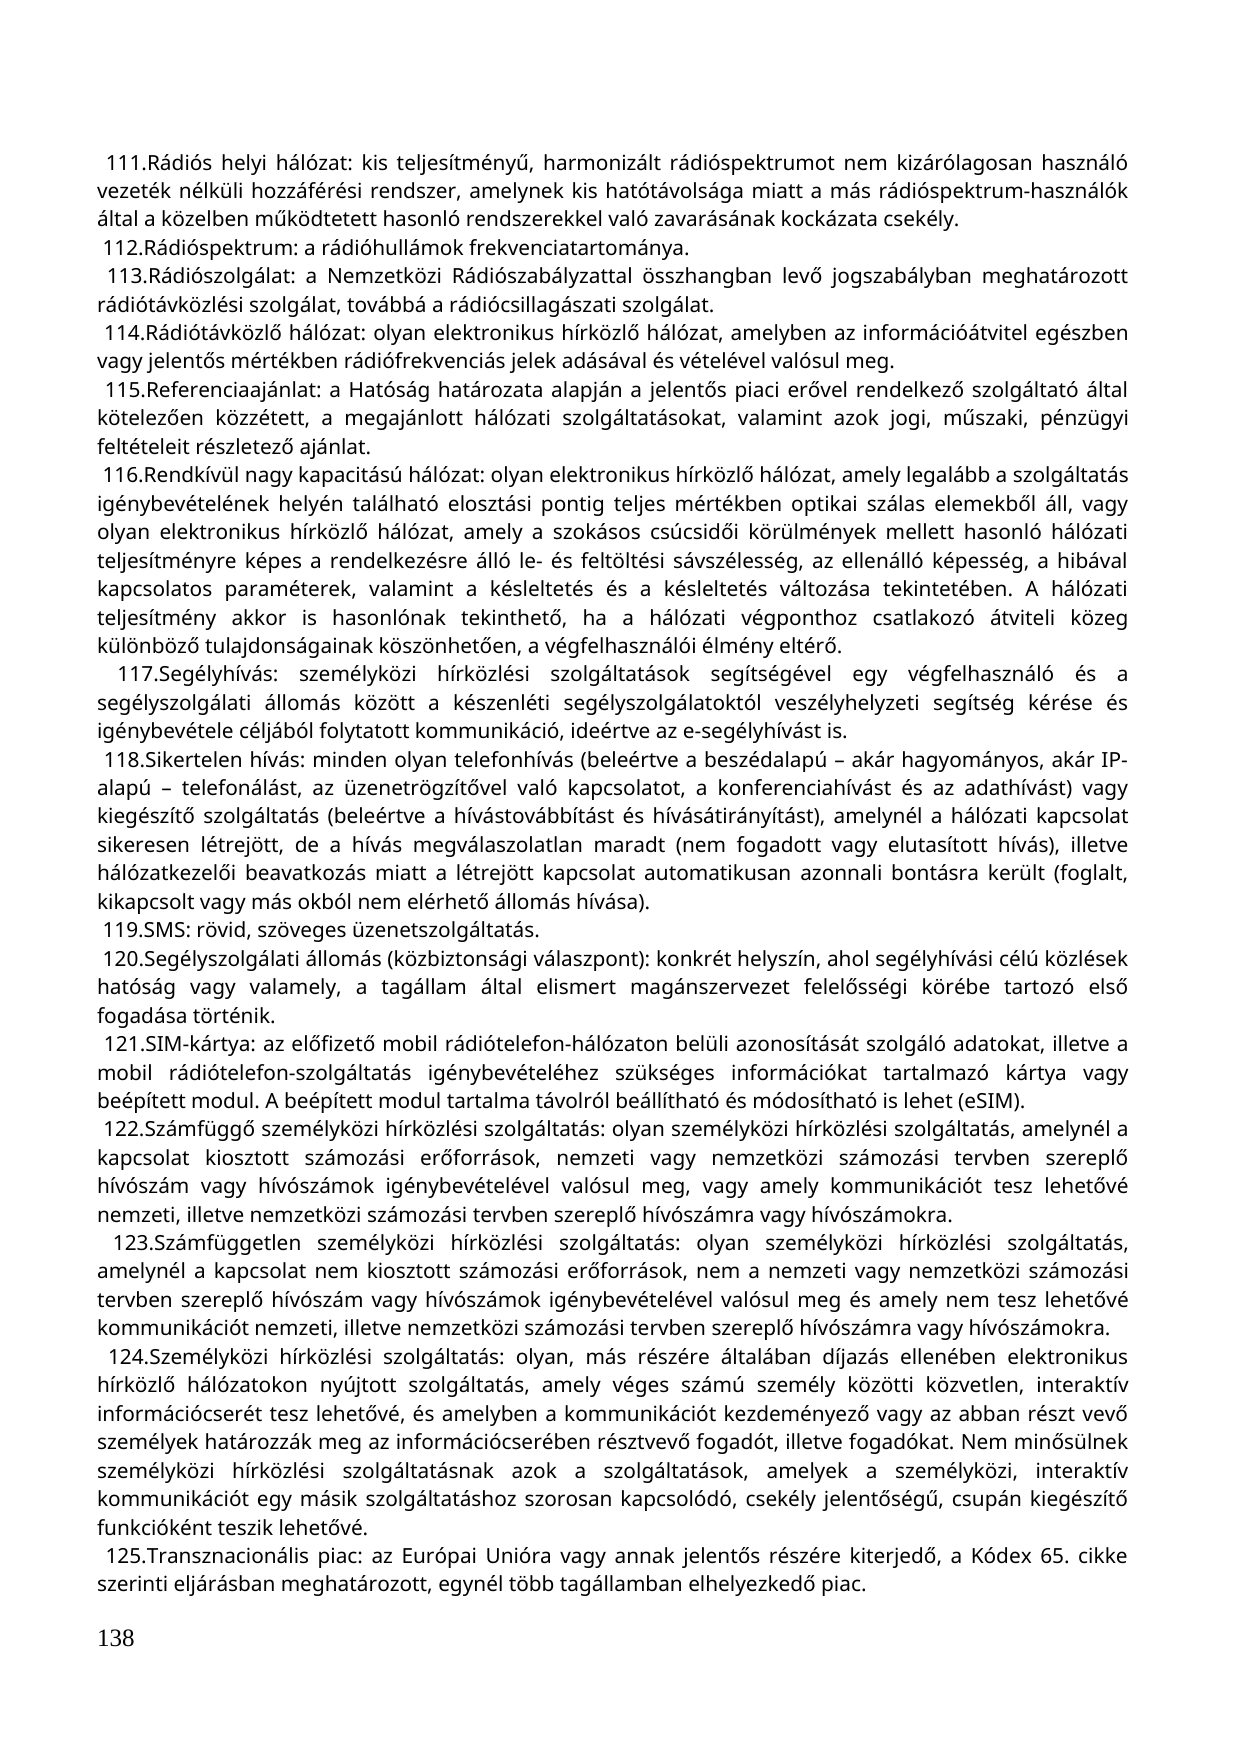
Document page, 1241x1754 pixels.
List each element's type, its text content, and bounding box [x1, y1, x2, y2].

text 112.Rádióspektrum: a rádióhullámok frekvenciatartománya. [97, 233, 1130, 261]
text 120.Segélyszolgálati állomás (közbiztonsági válaszpont): konkrét helyszín, ahol segélyhívási célú közlések hatóság vagy valamely, a tagállam által elismert magánszervezet felelősségi körébe tartozó első fogadása történik. [97, 944, 1130, 1029]
text 121.SIM-kártya: az előfizető mobil rádiótelefon-hálózaton belüli azonosítását szolgáló adatokat, illetve a mobil rádiótelefon-szolgáltatás igénybevételéhez szükséges információkat tartalmazó kártya vagy beépített modul. A beépített modul tartalma távolról beállítható és módosítható is lehet (eSIM). [97, 1029, 1130, 1114]
text 122.Számfüggő személyközi hírközlési szolgáltatás: olyan személyközi hírközlési szolgáltatás, amelynél a kapcsolat kiosztott számozási erőforrások, nemzeti vagy nemzetközi számozási tervben szereplő hívószám vagy hívószámok igénybevételével valósul meg, vagy amely kommunikációt tesz lehetővé nemzeti, illetve nemzetközi számozási tervben szereplő hívószámra vagy hívószámokra. [97, 1114, 1130, 1228]
text 119.SMS: rövid, szöveges üzenetszolgáltatás. [97, 915, 1130, 944]
text 117.Segélyhívás: személyközi hírközlési szolgáltatások segítségével egy végfelhasználó és a segélyszolgálati állomás között a készenléti segélyszolgálatoktól veszélyhelyzeti segítség kérése és igénybevétele céljából folytatott kommunikáció, ideértve az e-segélyhívást is. [97, 659, 1130, 745]
text 116.Rendkívül nagy kapacitású hálózat: olyan elektronikus hírközlő hálózat, amely legalább a szolgáltatás igénybevételének helyén található elosztási pontig teljes mértékben optikai szálas elemekből áll, vagy olyan elektronikus hírközlő hálózat, amely a szokásos csúcsidői körülmények mellett hasonló hálózati teljesítményre képes a rendelkezésre álló le- és feltöltési sávszélesség, az ellenálló képesség, a hibával kapcsolatos paraméterek, valamint a késleltetés és a késleltetés változása tekintetében. A hálózati teljesítmény akkor is hasonlónak tekinthető, ha a hálózati végponthoz csatlakozó átviteli közeg különböző tulajdonságainak köszönhetően, a végfelhasználói élmény eltérő. [97, 460, 1130, 659]
text 113.Rádiószolgálat: a Nemzetközi Rádiószabályzattal összhangban levő jogszabályban meghatározott rádiótávközlési szolgálat, továbbá a rádiócsillagászati szolgálat. [97, 261, 1130, 318]
text 111.Rádiós helyi hálózat: kis teljesítményű, harmonizált rádióspektrumot nem kizárólagosan használó vezeték nélküli hozzáférési rendszer, amelynek kis hatótávolsága miatt a más rádióspektrum-használók által a közelben működtetett hasonló rendszerekkel való zavarásának kockázata csekély. [97, 148, 1130, 233]
text 115.Referenciaajánlat: a Hatóság határozata alapján a jelentős piaci erővel rendelkező szolgáltató által kötelezően közzétett, a megajánlott hálózati szolgáltatásokat, valamint azok jogi, műszaki, pénzügyi feltételeit részletező ajánlat. [97, 375, 1130, 460]
text 124.Személyközi hírközlési szolgáltatás: olyan, más részére általában díjazás ellenében elektronikus hírközlő hálózatokon nyújtott szolgáltatás, amely véges számú személy közötti közvetlen, interaktív információcserét tesz lehetővé, és amelyben a kommunikációt kezdeményező vagy az abban részt vevő személyek határozzák meg az információcserében résztvevő fogadót, illetve fogadókat. Nem minősülnek személyközi hírközlési szolgáltatásnak azok a szolgáltatások, amelyek a személyközi, interaktív kommunikációt egy másik szolgáltatáshoz szorosan kapcsolódó, csekély jelentőségű, csupán kiegészítő funkcióként teszik lehetővé. [97, 1342, 1130, 1541]
text 114.Rádiótávközlő hálózat: olyan elektronikus hírközlő hálózat, amelyben az információátvitel egészben vagy jelentős mértékben rádiófrekvenciás jelek adásával és vételével valósul meg. [97, 318, 1130, 375]
text 125.Transznacionális piac: az Európai Unióra vagy annak jelentős részére kiterjedő, a Kódex 65. cikke szerinti eljárásban meghatározott, egynél több tagállamban elhelyezkedő piac. [97, 1541, 1130, 1598]
text 118.Sikertelen hívás: minden olyan telefonhívás (beleértve a beszédalapú – akár hagyományos, akár IP-alapú – telefonálást, az üzenetrögzítővel való kapcsolatot, a konferenciahívást és az adathívást) vagy kiegészítő szolgáltatás (beleértve a hívástovábbítást és hívásátirányítást), amelynél a hálózati kapcsolat sikeresen létrejött, de a hívás megválaszolatlan maradt (nem fogadott vagy elutasított hívás), illetve hálózatkezelői beavatkozás miatt a létrejött kapcsolat automatikusan azonnali bontásra került (foglalt, kikapcsolt vagy más okból nem elérhető állomás hívása). [97, 745, 1130, 915]
text 123.Számfüggetlen személyközi hírközlési szolgáltatás: olyan személyközi hírközlési szolgáltatás, amelynél a kapcsolat nem kiosztott számozási erőforrások, nem a nemzeti vagy nemzetközi számozási tervben szereplő hívószám vagy hívószámok igénybevételével valósul meg és amely nem tesz lehetővé kommunikációt nemzeti, illetve nemzetközi számozási tervben szereplő hívószámra vagy hívószámokra. [97, 1228, 1130, 1342]
